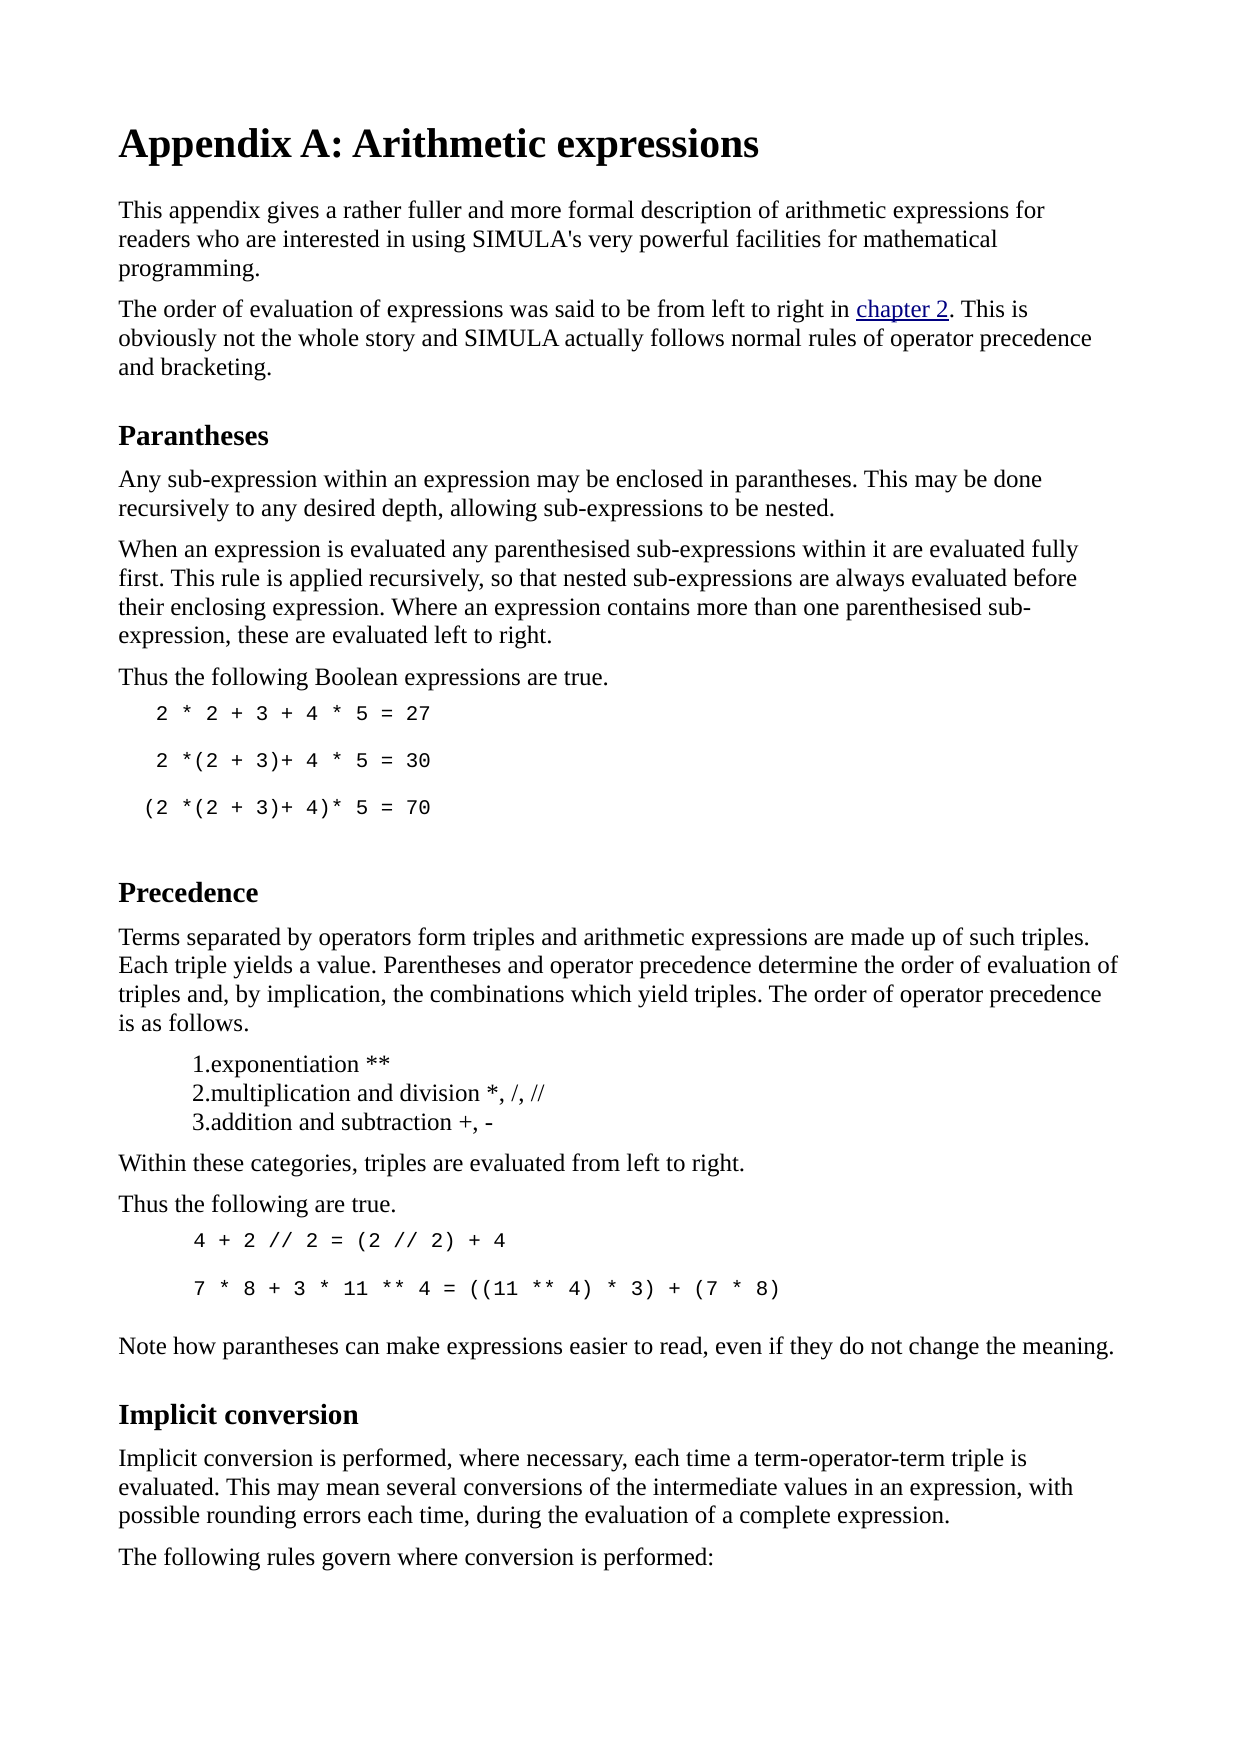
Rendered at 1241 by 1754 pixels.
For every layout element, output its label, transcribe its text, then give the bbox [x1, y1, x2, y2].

text Within these categories, triples are evaluated from left to right. [118, 1148, 1122, 1177]
text Any sub-expression within an expression may be enclosed in parantheses. This may be done recursively to any desired depth, allowing sub-expressions to be nested. [118, 464, 1122, 522]
text When an expression is evaluated any parenthesised sub-expressions within it are evaluated fully first. This rule is applied recursively, so that nested sub-expressions are always evaluated before their enclosing expression. Where an expression contains more than one parenthesised sub-expression, these are evaluated left to right. [118, 534, 1122, 649]
subtitle Parantheses [118, 418, 1122, 452]
text The following rules govern where conversion is performed: [118, 1542, 1122, 1571]
text Thus the following are true. [118, 1189, 1122, 1218]
text Terms separated by operators form triples and arithmetic expressions are made up of such triples. Each triple yields a value. Parentheses and operator precedence determine the order of evaluation of triples and, by implication, the combinations which yield triples. The order of operator precedence is as follows. [118, 922, 1122, 1037]
text Thus the following Boolean expressions are true. [118, 662, 1122, 690]
list addition and subtraction +, - [118, 1107, 1122, 1135]
text 2 * 2 + 3 + 4 * 5 = 27 [118, 703, 1122, 726]
text This appendix gives a rather fuller and more formal description of arithmetic expressions for readers who are interested in using SIMULA's very powerful facilities for mathematical programming. [118, 196, 1122, 282]
list multiplication and division *, /, // [118, 1078, 1122, 1107]
subtitle Appendix A: Arithmetic expressions [118, 118, 1122, 166]
text Note how parantheses can make expressions easier to read, even if they do not change the meaning. [118, 1331, 1122, 1359]
list exponentiation ** [118, 1049, 1122, 1078]
subtitle Implicit conversion [118, 1397, 1122, 1431]
subtitle Precedence [118, 876, 1122, 909]
text Implicit conversion is performed, where necessary, each time a term-operator-term triple is evaluated. This may mean several conversions of the intermediate values in an expression, with possible rounding errors each time, during the evaluation of a complete expression. [118, 1443, 1122, 1529]
text 2 *(2 + 3)+ 4 * 5 = 30 [118, 750, 1122, 774]
text 7 * 8 + 3 * 11 ** 4 = ((11 ** 4) * 3) + (7 * 8) [118, 1278, 1122, 1301]
text 4 + 2 // 2 = (2 // 2) + 4 [118, 1230, 1122, 1254]
text (2 *(2 + 3)+ 4)* 5 = 70 [118, 797, 1122, 821]
text The order of evaluation of expressions was said to be from left to right in chapter 2. This is obviously not the whole story and SIMULA actually follows normal rules of operator precedence and bracketing. [118, 294, 1122, 381]
